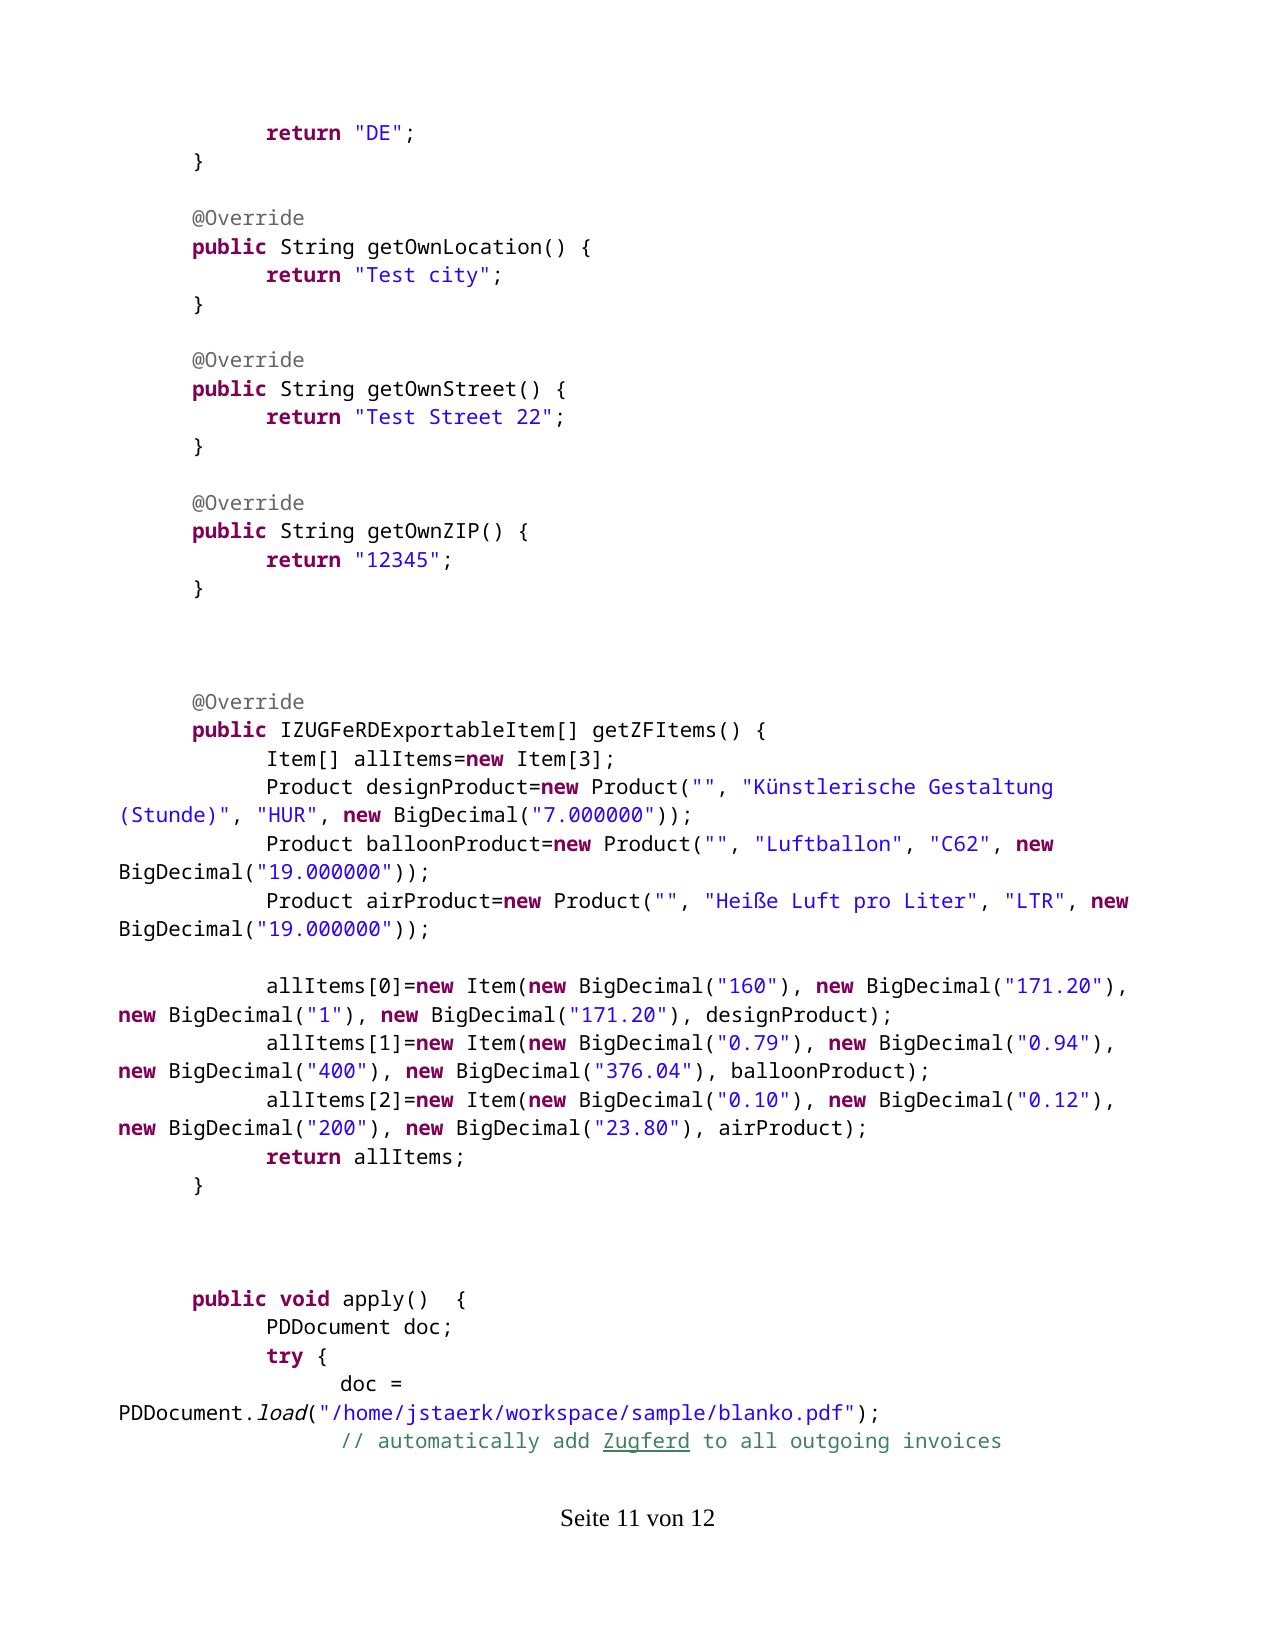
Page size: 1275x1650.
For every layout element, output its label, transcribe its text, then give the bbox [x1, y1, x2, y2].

text public IZUGFeRDExportableItem[] getZFItems() { [118, 715, 1157, 744]
text return "Test city"; [118, 260, 1157, 289]
text Product balloonProduct=new Product("", "Luftballon", "C62", new BigDecimal("19.000000")); [118, 829, 1157, 886]
text Item[] allItems=new Item[3]; [118, 744, 1157, 772]
text doc = PDDocument.load("/home/jstaerk/workspace/sample/blanko.pdf"); [118, 1369, 1157, 1426]
text allItems[1]=new Item(new BigDecimal("0.79"), new BigDecimal("0.94"), new BigDecimal("400"), new BigDecimal("376.04"), balloonProduct); [118, 1028, 1157, 1085]
text // automatically add Zugferd to all outgoing invoices [118, 1426, 1157, 1455]
text public String getOwnStreet() { [118, 374, 1157, 402]
text return allItems; [118, 1142, 1157, 1170]
text return "Test Street 22"; [118, 402, 1157, 431]
text public String getOwnLocation() { [118, 232, 1157, 260]
text Product airProduct=new Product("", "Heiße Luft pro Liter", "LTR", new BigDecimal("19.000000")); [118, 886, 1157, 943]
text allItems[2]=new Item(new BigDecimal("0.10"), new BigDecimal("0.12"), new BigDecimal("200"), new BigDecimal("23.80"), airProduct); [118, 1085, 1157, 1142]
text } [118, 147, 1157, 175]
text } [118, 1170, 1157, 1199]
text @Override [118, 346, 1157, 374]
text } [118, 431, 1157, 459]
text } [118, 289, 1157, 317]
text public String getOwnZIP() { [118, 516, 1157, 545]
text @Override [118, 203, 1157, 232]
text Product designProduct=new Product("", "Künstlerische Gestaltung (Stunde)", "HUR", new BigDecimal("7.000000")); [118, 772, 1157, 829]
text } [118, 573, 1157, 602]
text try { [118, 1341, 1157, 1369]
text return "12345"; [118, 545, 1157, 573]
text @Override [118, 687, 1157, 715]
text allItems[0]=new Item(new BigDecimal("160"), new BigDecimal("171.20"), new BigDecimal("1"), new BigDecimal("171.20"), designProduct); [118, 971, 1157, 1028]
text PDDocument doc; [118, 1312, 1157, 1341]
text @Override [118, 488, 1157, 516]
text public void apply() { [118, 1284, 1157, 1312]
text return "DE"; [118, 118, 1157, 147]
